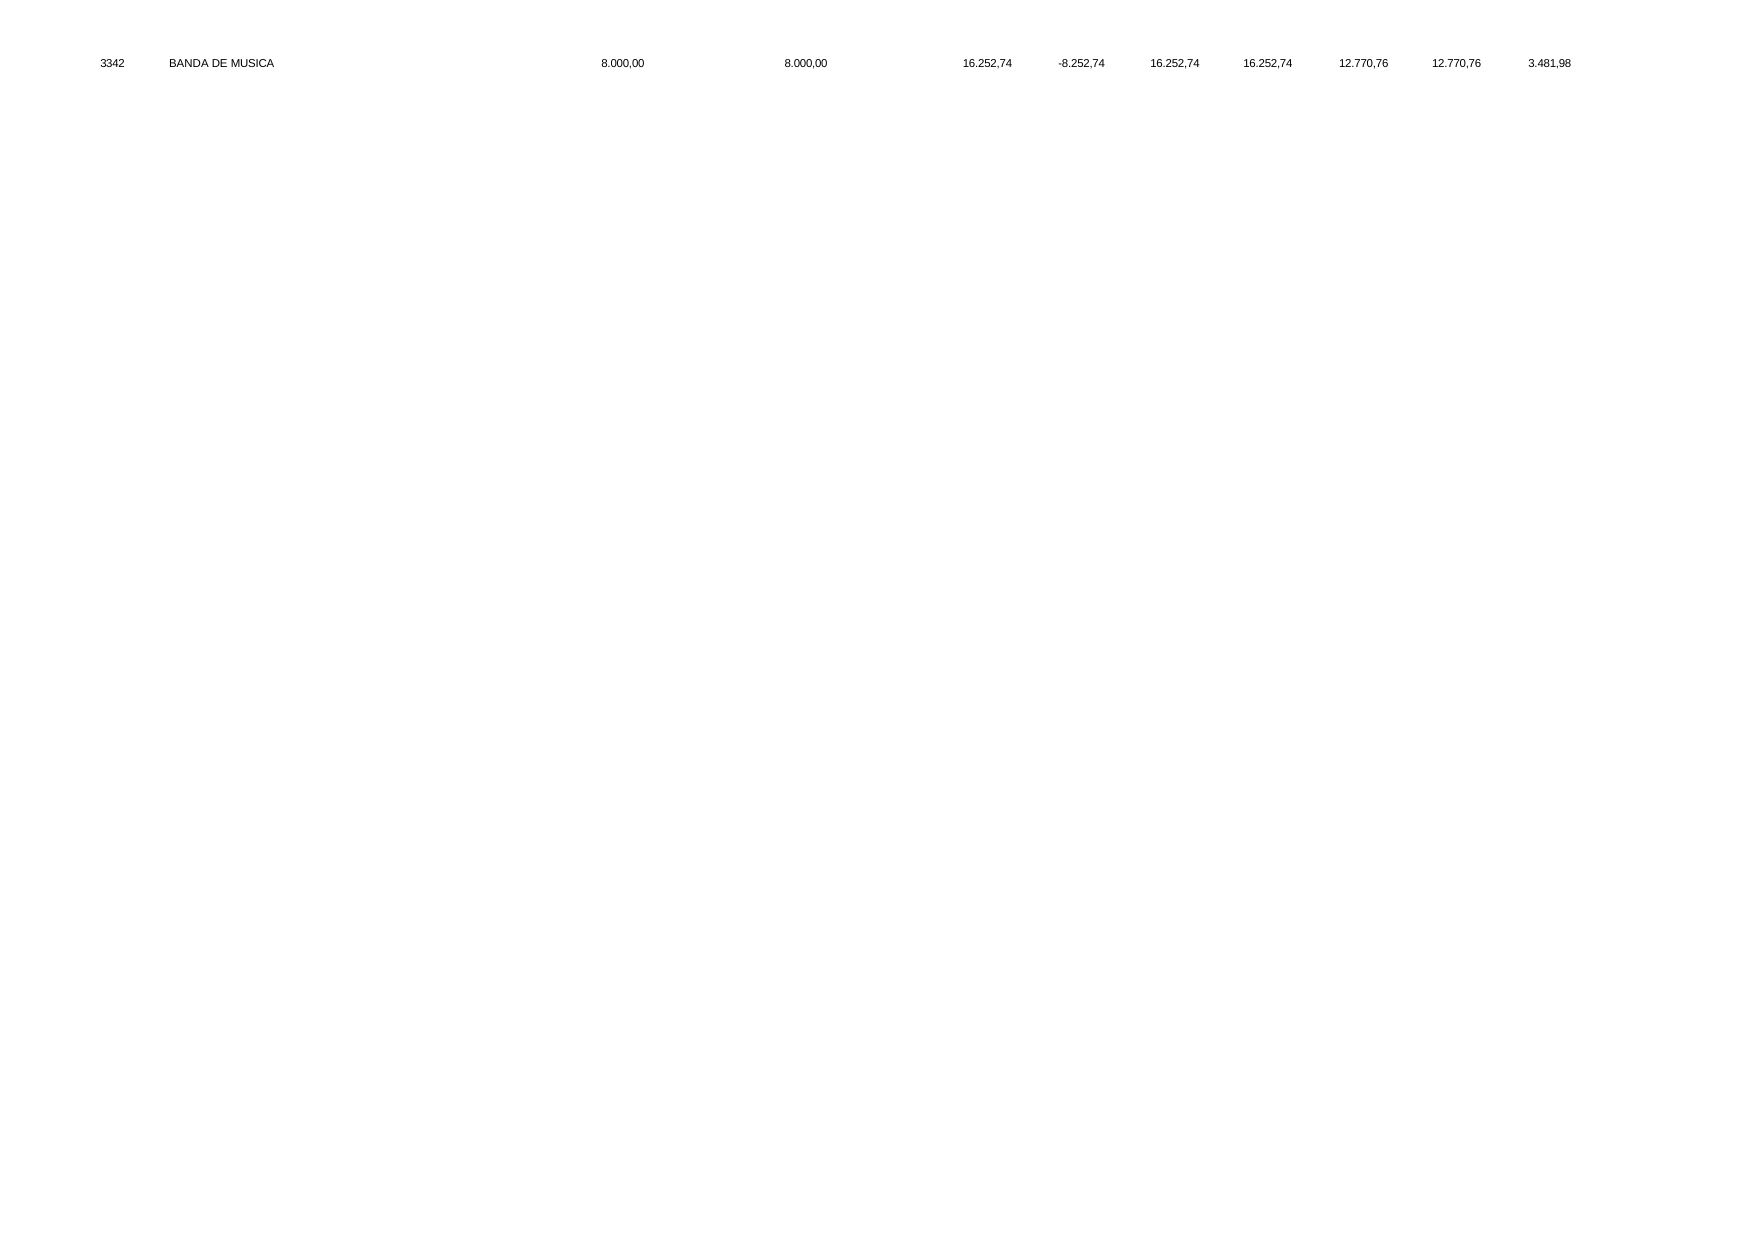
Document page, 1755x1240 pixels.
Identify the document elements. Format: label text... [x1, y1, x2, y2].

table_cell 16.252,74 [1118, 58, 1212, 72]
table_cell [844, 58, 930, 72]
table_cell [659, 58, 748, 72]
table_cell 3.481,98 [1494, 58, 1590, 72]
table_cell 8.000,00 [748, 58, 844, 72]
table_cell 16.252,74 [1212, 58, 1306, 72]
table_cell 12.770,76 [1306, 58, 1401, 72]
table_cell -8.252,74 [1023, 58, 1117, 72]
table_cell [1590, 58, 1667, 72]
table_cell 8.000,00 [534, 58, 659, 72]
table_cell 3342 [60, 58, 139, 72]
table_cell BANDA DE MUSICA [139, 58, 534, 72]
table_cell 16.252,74 [930, 58, 1023, 72]
table_cell 12.770,76 [1401, 58, 1494, 72]
